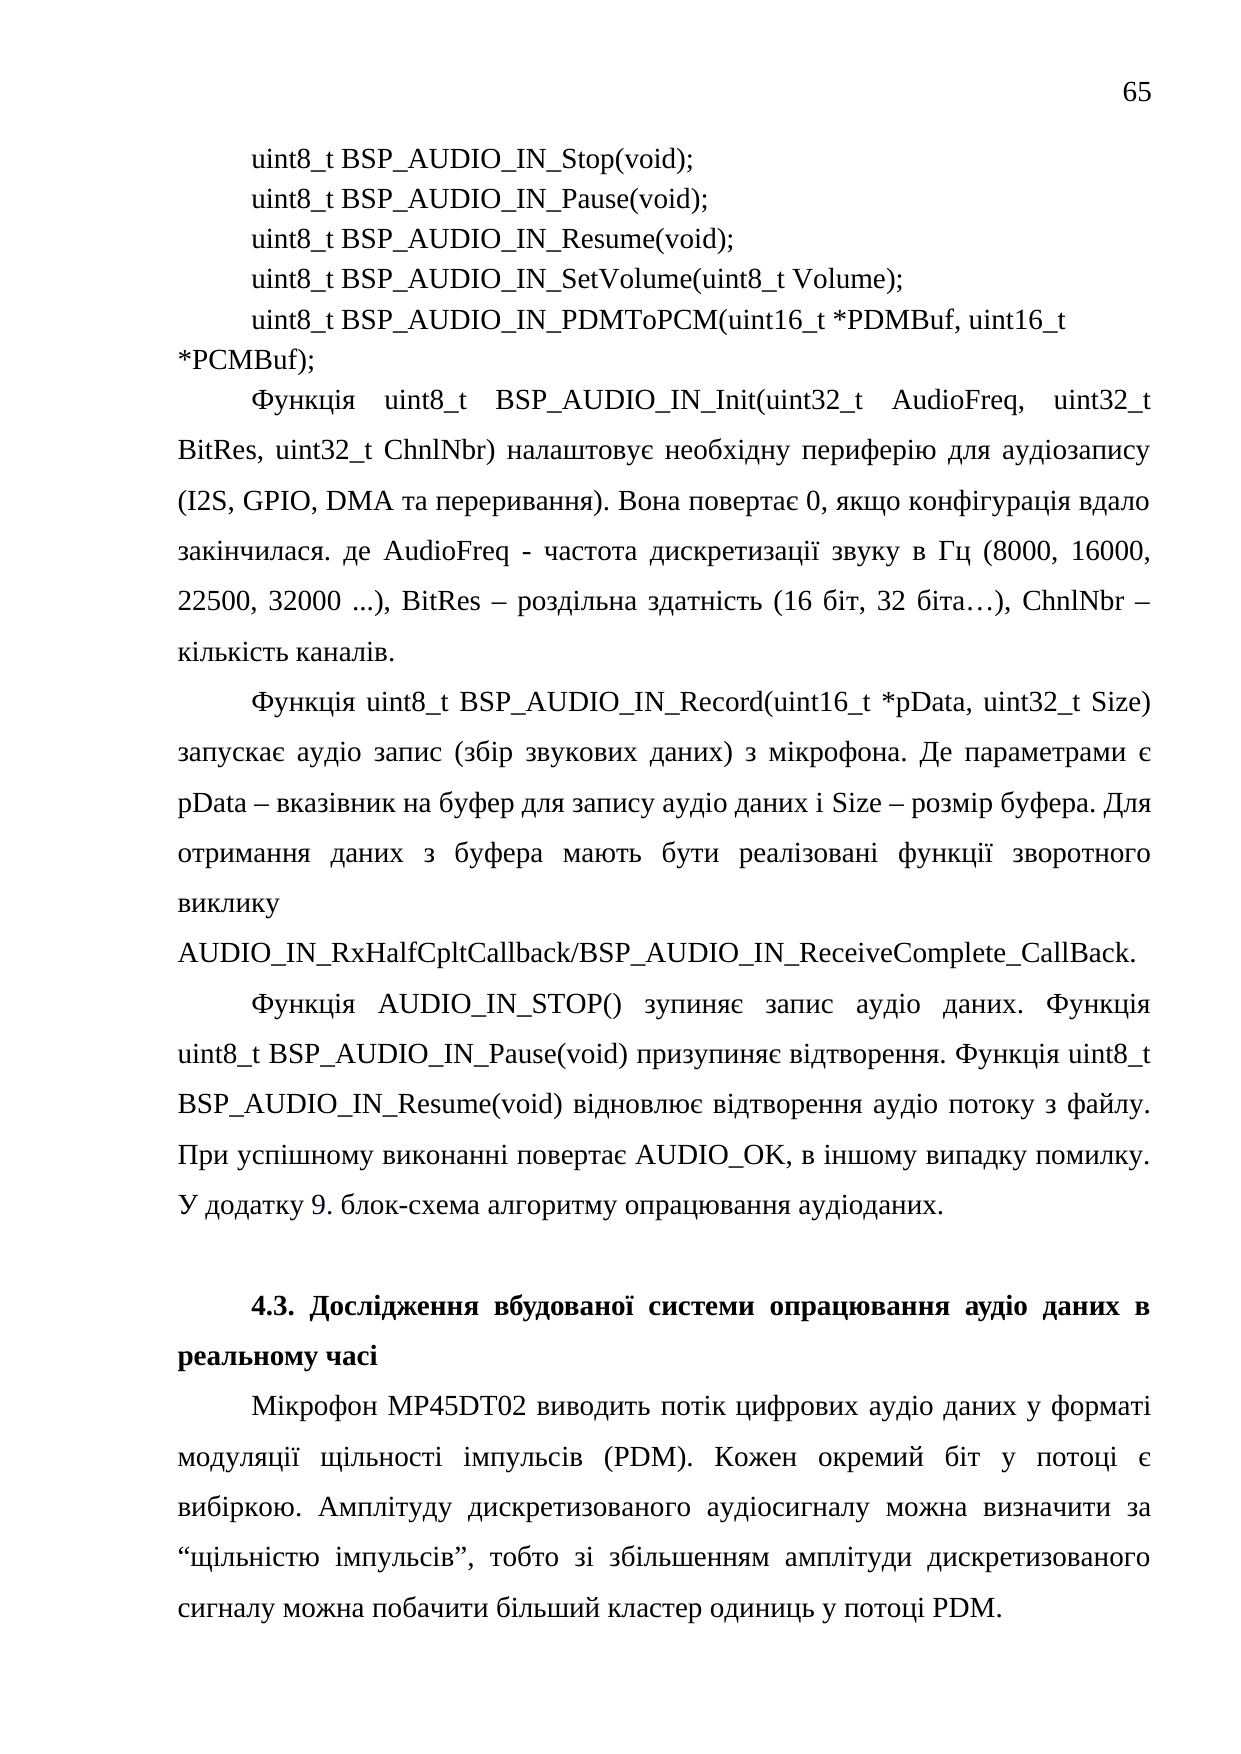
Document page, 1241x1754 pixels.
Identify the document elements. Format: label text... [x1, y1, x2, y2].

subtitle 4.3. Дослідження вбудованої системи опрацювання аудіо даних в реальному часі [177, 1288, 1152, 1372]
text uint8_t BSP_AUDIO_IN_Stop(void); [177, 141, 1152, 174]
text Функція uint8_t BSP_AUDIO_IN_Init(uint32_t AudioFreq, uint32_t BitRes, uint32_t ChnlNbr) налаштовує необхідну периферію для аудіозапису (I2S, GPIO, DMA та переривання). Вона повертає 0, якщо конфігурація вдало закінчилася. де AudioFreq - частота дискретизації звуку в Гц (8000, 16000, 22500, 32000 ...), BitRes – роздільна здатність (16 біт, 32 біта…), ChnlNbr – кількість каналів. [177, 382, 1152, 667]
text uint8_t BSP_AUDIO_IN_SetVolume(uint8_t Volume); [177, 262, 1152, 295]
text Мікрофон MP45DT02 виводить потік цифрових аудіо даних у форматі модуляції щільності імпульсів (PDM). Кожен окремий біт у потоці є вибіркою. Амплітуду дискретизованого аудіосигналу можна визначити за “щільністю імпульсів”, тобто зі збільшенням амплітуди дискретизованого сигналу можна побачити більший кластер одиниць у потоці PDM. [177, 1388, 1152, 1623]
text uint8_t BSP_AUDIO_IN_Resume(void); [177, 221, 1152, 255]
text uint8_t BSP_AUDIO_IN_PDMToPCM(uint16_t *PDMBuf, uint16_t *PCMBuf); [177, 302, 1152, 376]
text Функція uint8_t BSP_AUDIO_IN_Record(uint16_t *pData, uint32_t Size) запускає аудіо запис (збір звукових даних) з мікрофона. Де параметрами є pData – вказівник на буфер для запису аудіо даних і Size – розмір буфера. Для отримання даних з буфера мають бути реалізовані функції зворотного виклику AUDIO_IN_RxHalfCpltCallback/BSP_AUDIO_IN_ReceiveComplete_CallBack. [177, 684, 1152, 969]
text Функція AUDIO_IN_STOP() зупиняє запис аудіо даних. Функція uint8_t BSP_AUDIO_IN_Pause(void) призупиняє відтворення. Функція uint8_t BSP_AUDIO_IN_Resume(void) відновлює відтворення аудіо потоку з файлу. При успішному виконанні повертає AUDIO_OK, в іншому випадку помилку. У додатку 9. блок-схема алгоритму опрацювання аудіоданих. [177, 986, 1152, 1221]
text uint8_t BSP_AUDIO_IN_Pause(void); [177, 181, 1152, 215]
